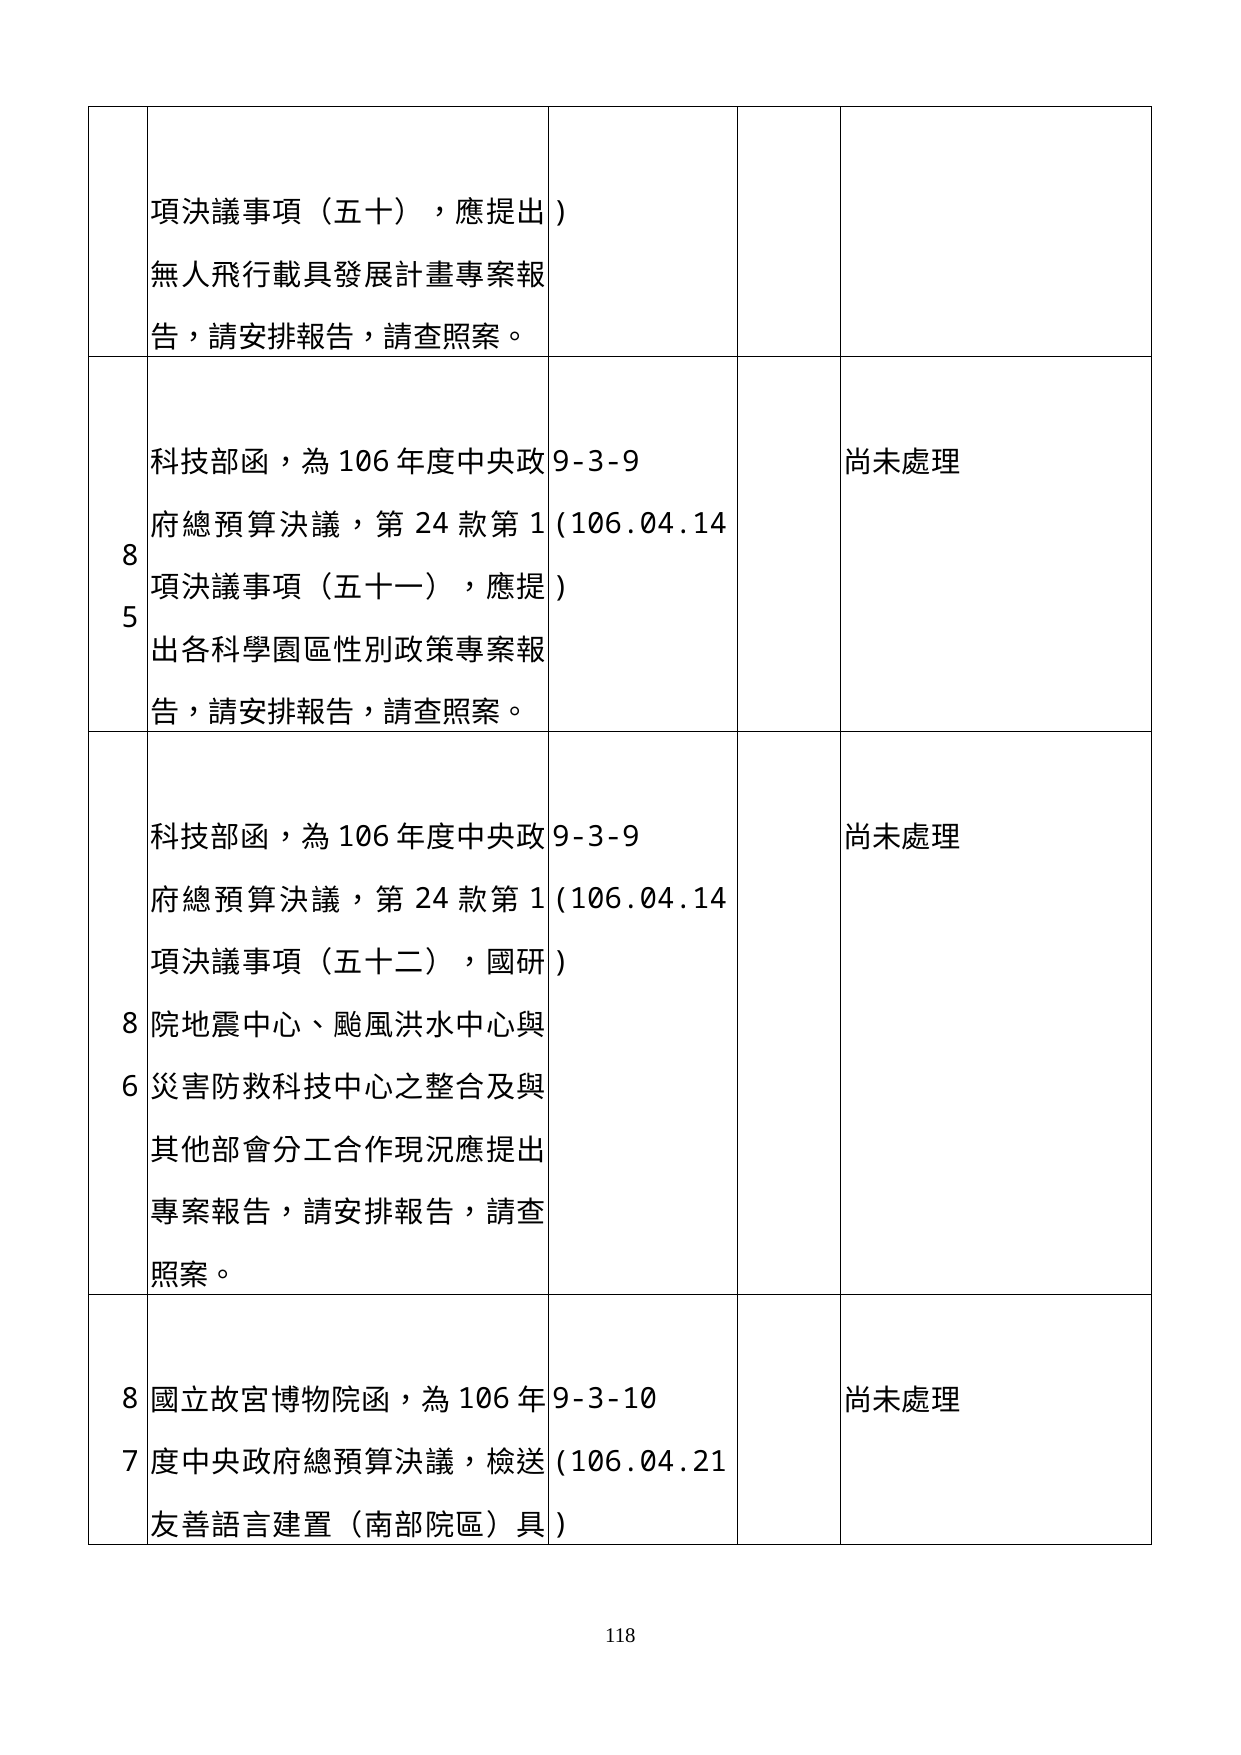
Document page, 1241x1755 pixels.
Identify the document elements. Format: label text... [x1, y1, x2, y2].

table_cell 9-3-10 (106.04.21) [549, 1295, 737, 1543]
table_cell [89, 1295, 147, 1543]
table_cell 科技部函，為106年度中央政府總預算決議，第24款第1項決議事項（五十二），國研院地震中心、颱風洪水中心與災害防救科技中心之整合及與其他部會分工合作現況應提出專案報告，請安排報告，請查照案。 [148, 732, 548, 1293]
table_cell 尚未處理 [841, 732, 1151, 1293]
table_cell [89, 357, 147, 731]
table_cell [841, 107, 1151, 356]
table_cell [738, 357, 840, 731]
table_cell 國立故宮博物院函，為106年度中央政府總預算決議，檢送友善語言建置（南部院區）具 [148, 1295, 548, 1543]
table_cell [89, 732, 147, 1293]
table_cell 9-3-9 (106.04.14) [549, 732, 737, 1293]
table_cell 尚未處理 [841, 357, 1151, 731]
table_cell [738, 1295, 840, 1543]
table_cell ) [549, 107, 737, 356]
table_cell 科技部函，為106年度中央政府總預算決議，第24款第1項決議事項（五十一），應提出各科學園區性別政策專案報告，請安排報告，請查照案。 [148, 357, 548, 731]
table_cell 項決議事項（五十），應提出無人飛行載具發展計畫專案報告，請安排報告，請查照案。 [148, 107, 548, 356]
table_cell 尚未處理 [841, 1295, 1151, 1543]
table_cell 9-3-9 (106.04.14) [549, 357, 737, 731]
table_cell [738, 732, 840, 1293]
table_cell [89, 107, 147, 356]
table_cell [738, 107, 840, 356]
